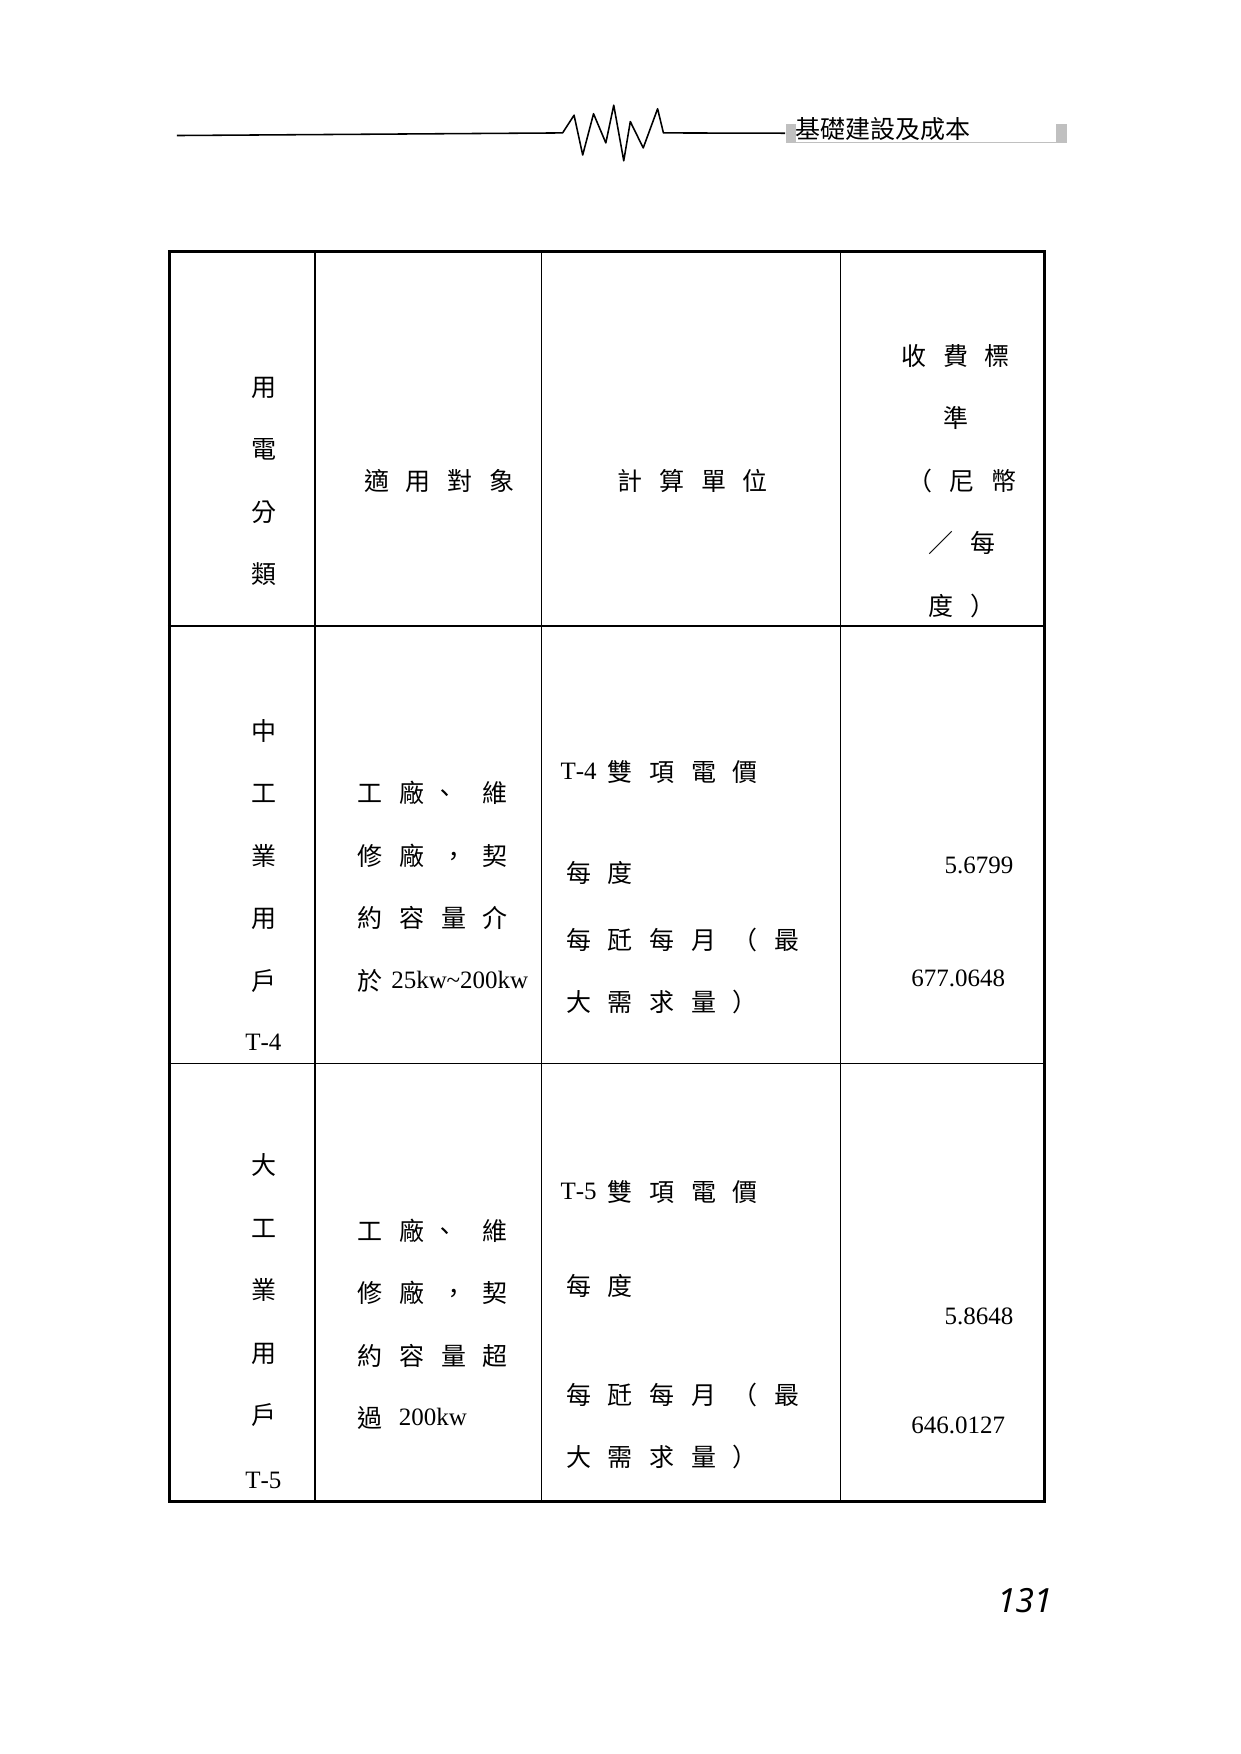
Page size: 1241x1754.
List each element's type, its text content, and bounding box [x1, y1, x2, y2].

table_cell 5.8648 646.0127 [841, 1064, 1043, 1500]
table_header 收費標準 （尼幣／每度） [841, 253, 1043, 625]
table_cell T-5雙項電價 每度 每瓩每月（最大需求量） [542, 1064, 840, 1500]
table_cell T-4雙項電價 每度 每瓩每月（最大需求量） [542, 627, 840, 1063]
table_cell 中工業用戶 T-4 [171, 627, 314, 1063]
table_header 計算單位 [542, 253, 840, 625]
table_cell 工廠、維修廠，契約容量介於25kw~200kw [316, 627, 541, 1063]
table_header 適用對象 [316, 253, 541, 625]
table_cell 大工業用戶 T-5 [171, 1064, 314, 1500]
table_cell 5.6799 677.0648 [841, 627, 1043, 1063]
table_cell 工廠、維修廠，契約容量超過200kw [316, 1064, 541, 1500]
table_header 用電分類 [171, 253, 314, 625]
